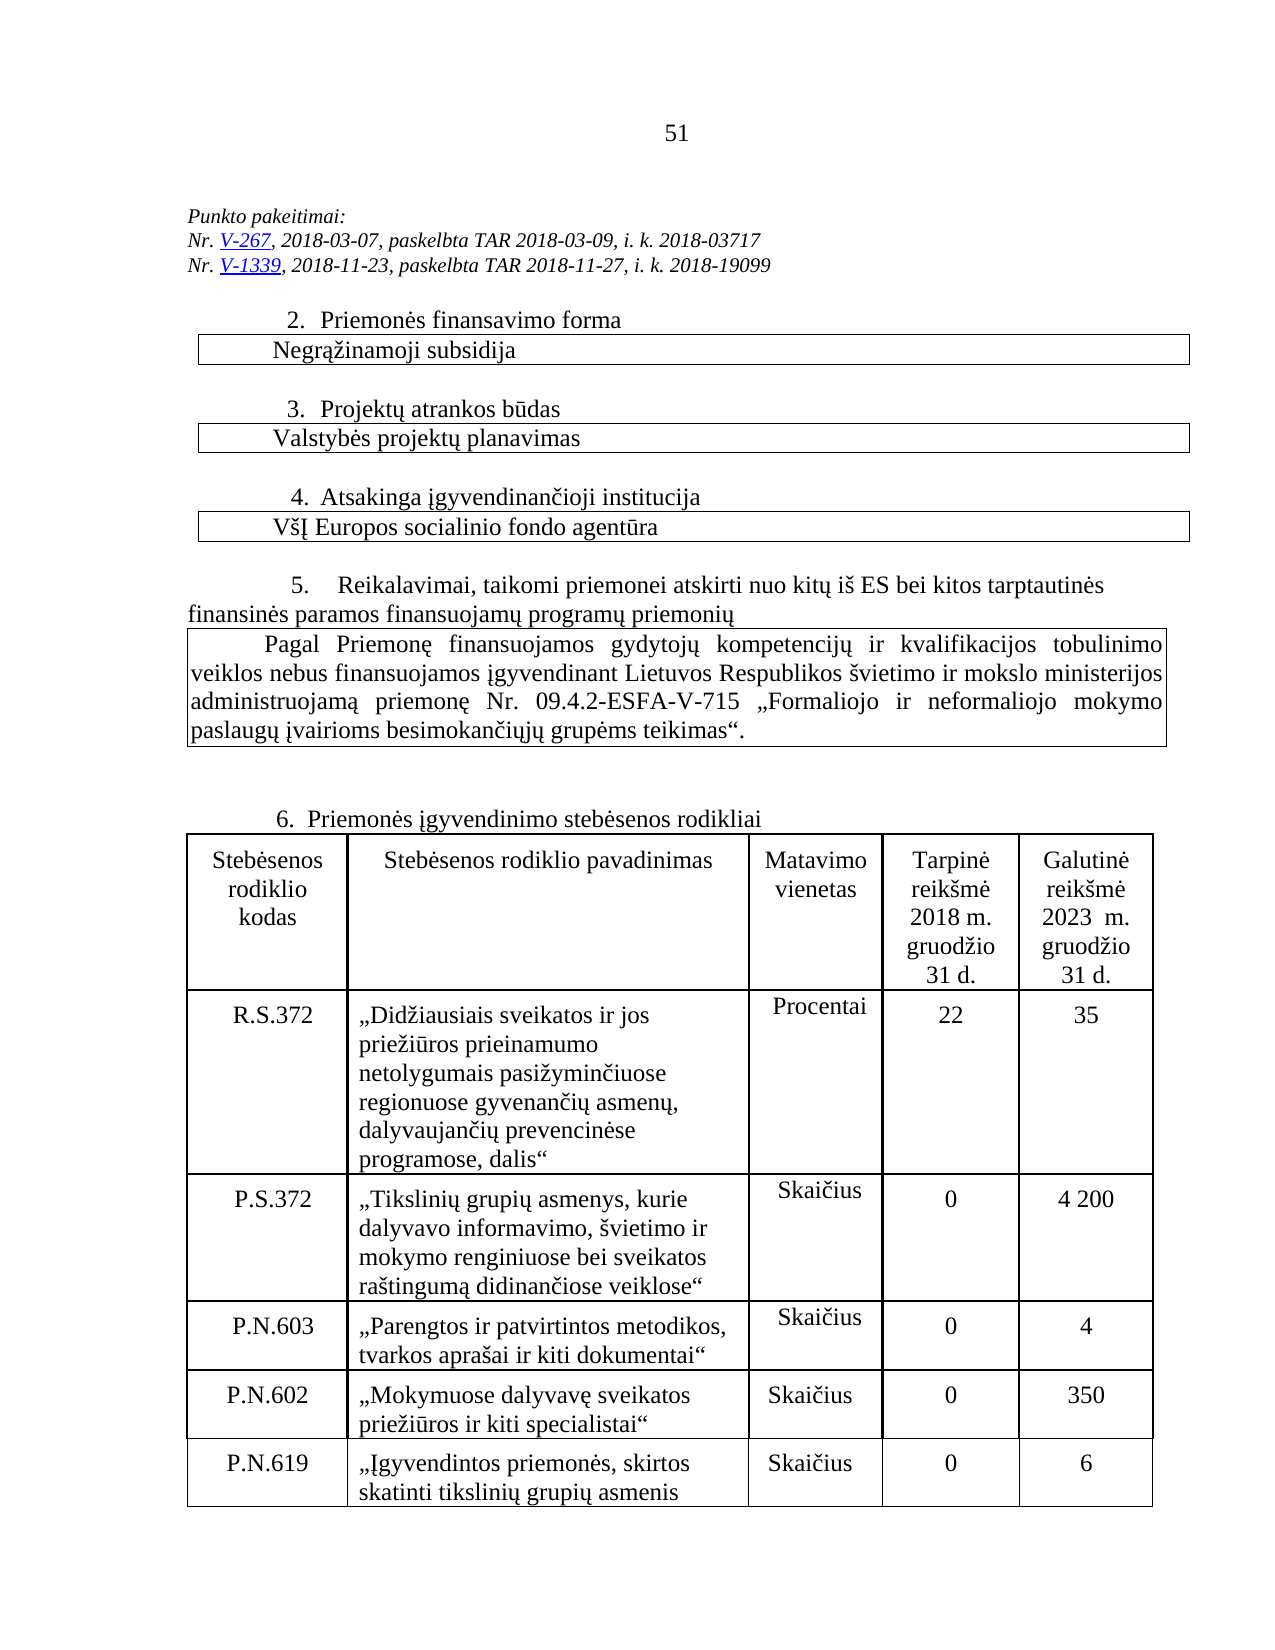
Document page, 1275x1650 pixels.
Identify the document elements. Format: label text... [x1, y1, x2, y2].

text 2. Priemonės finansavimo forma [254, 305, 1167, 334]
table_header Matavimo vienetas [750, 835, 881, 989]
text Nr. V-1339, 2018-11-23, paskelbta TAR 2018-11-27, i. k. 2018-19099 [187, 252, 1167, 277]
table_cell 350 [1020, 1371, 1152, 1438]
table_cell „Tikslinių grupių asmenys, kurie dalyvavo informavimo, švietimo ir mokymo renginiuose bei sveikatos raštingumą didinančiose veiklose“ [349, 1175, 748, 1299]
table_cell R.S.372 [188, 991, 346, 1173]
text 5. Reikalavimai, taikomi priemonei atskirti nuo kitų iš ES bei kitos tarptautinės finansinės paramos finansuojamų programų priemonių [187, 570, 1167, 628]
text 4. Atsakinga įgyvendinančioji institucija [187, 482, 1167, 511]
table_header Valstybės projektų planavimas [199, 424, 1189, 452]
table_cell „Parengtos ir patvirtintos metodikos, tvarkos aprašai ir kiti dokumentai“ [349, 1302, 748, 1369]
table_cell 6 [1020, 1439, 1152, 1506]
table_cell 4 200 [1020, 1175, 1152, 1299]
table_cell 35 [1020, 991, 1152, 1173]
table_cell P.N.603 [188, 1302, 346, 1369]
table_cell Skaičius [749, 1439, 882, 1506]
table_cell 4 [1020, 1302, 1152, 1369]
table_header VšĮ Europos socialinio fondo agentūra [199, 512, 1189, 541]
table_header Galutinė reikšmė 2023 m. gruodžio 31 d. [1020, 835, 1152, 989]
table_cell „Mokymuose dalyvavę sveikatos priežiūros ir kiti specialistai“ [349, 1371, 748, 1438]
table_cell Procentai [750, 991, 881, 1173]
table_cell 0 [884, 1371, 1018, 1438]
table_cell „Didžiausiais sveikatos ir jos priežiūros prieinamumo netolygumais pasižyminčiuose regionuose gyvenančių asmenų, dalyvaujančių prevencinėse programose, dalis“ [349, 991, 748, 1173]
text 3. Projektų atrankos būdas [254, 394, 1167, 422]
table_cell P.N.619 [188, 1439, 347, 1506]
table_header Negrąžinamoji subsidija [199, 335, 1189, 364]
table_cell 0 [884, 1302, 1018, 1369]
table_cell „Įgyvendintos priemonės, skirtos skatinti tikslinių grupių asmenis [348, 1439, 748, 1506]
text 6. Priemonės įgyvendinimo stebėsenos rodikliai [187, 804, 1167, 833]
table_cell P.S.372 [188, 1175, 346, 1299]
table_cell Skaičius [750, 1302, 881, 1369]
table_header Stebėsenos rodiklio pavadinimas [349, 835, 748, 989]
table_cell 0 [883, 1439, 1019, 1506]
table_cell Skaičius [750, 1175, 881, 1299]
text Nr. V-267, 2018-03-07, paskelbta TAR 2018-03-09, i. k. 2018-03717 [187, 228, 1167, 252]
table_cell P.N.602 [188, 1371, 346, 1438]
table_cell 22 [884, 991, 1018, 1173]
table_header Tarpinė reikšmė 2018 m. gruodžio 31 d. [884, 835, 1018, 989]
table_cell 0 [884, 1175, 1018, 1299]
table_cell Skaičius [750, 1371, 881, 1438]
table_header Stebėsenos rodiklio kodas [188, 835, 346, 989]
text Punkto pakeitimai: [187, 204, 1167, 228]
text Pagal Priemonę finansuojamos gydytojų kompetencijų ir kvalifikacijos tobulinimo veiklos nebus finansuojamos įgyvendinant Lietuvos Respublikos švietimo ir mokslo ministerijos administruojamą priemonę Nr. 09.4.2-ESFA-V-715 „Formaliojo ir neformaliojo mokymo paslaugų įvairioms besimokančiųjų grupėms teikimas“. [188, 629, 1166, 746]
